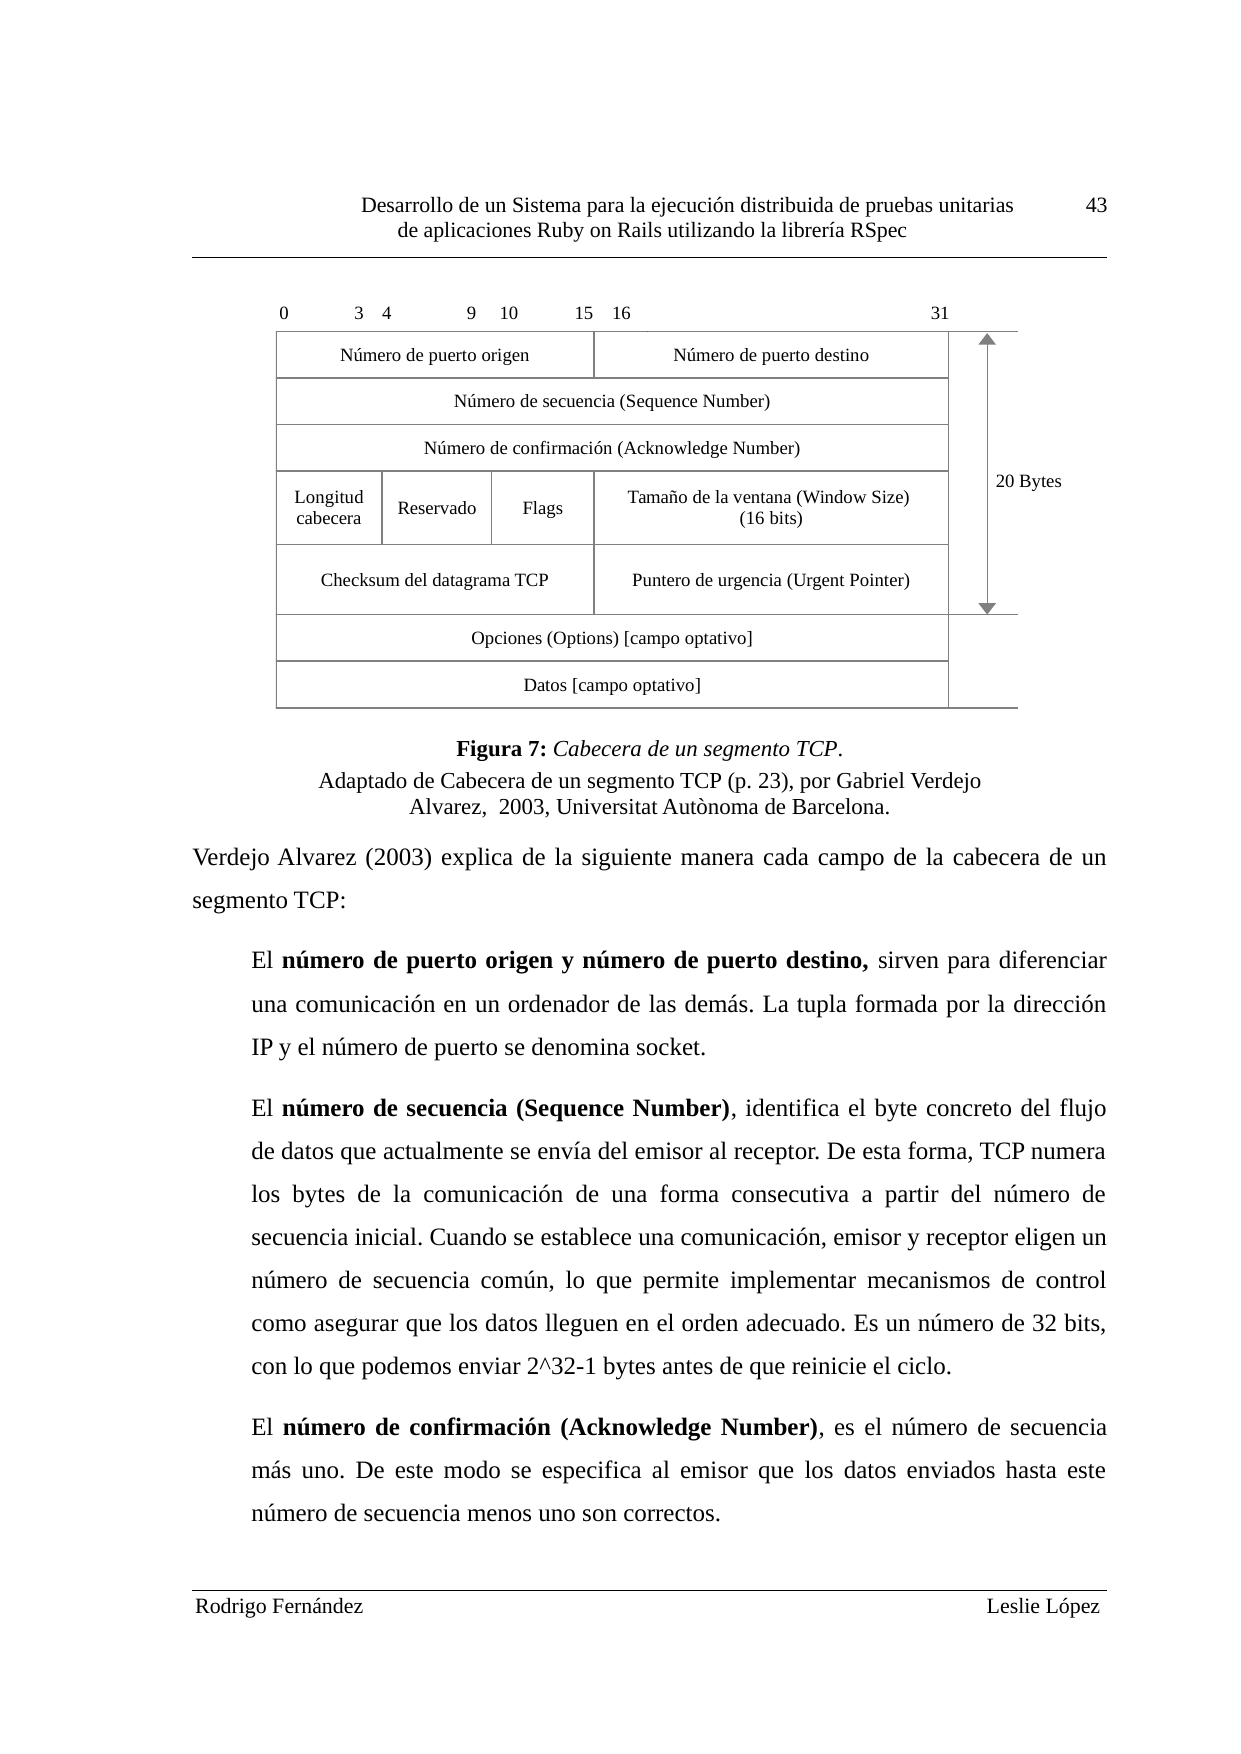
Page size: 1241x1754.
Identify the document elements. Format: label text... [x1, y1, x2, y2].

text El número de confirmación (Acknowledge Number), es el número de secuencia más uno. De este modo se especifica al emisor que los datos enviados hasta este número de secuencia menos uno son correctos. [251, 1412, 1107, 1527]
text Verdejo Alvarez (2003)⁠ explica de la siguiente manera cada campo de la cabecera de un segmento TCP: [192, 842, 1107, 913]
text Figura 7: Cabecera de un segmento TCP. [298, 735, 1001, 761]
text El número de puerto origen y número de puerto destino, sirven para diferenciar una comunicación en un ordenador de las demás. La tupla formada por la dirección IP y el número de puerto se denomina socket. [251, 946, 1107, 1061]
text Adaptado de Cabecera de un segmento TCP (p. 23), por Gabriel Verdejo Alvarez, 2003, Universitat Autònoma de Barcelona. [298, 767, 1001, 820]
text El número de secuencia (Sequence Number), identifica el byte concreto del flujo de datos que actualmente se envía del emisor al receptor. De esta forma, TCP numera los bytes de la comunicación de una forma consecutiva a partir del número de secuencia inicial. Cuando se establece una comunicación, emisor y receptor eligen un número de secuencia común, lo que permite implementar mecanismos de control como asegurar que los datos lleguen en el orden adecuado. Es un número de 32 bits, con lo que podemos enviar 2^32-1 bytes antes de que reinicie el ciclo. [251, 1093, 1107, 1380]
